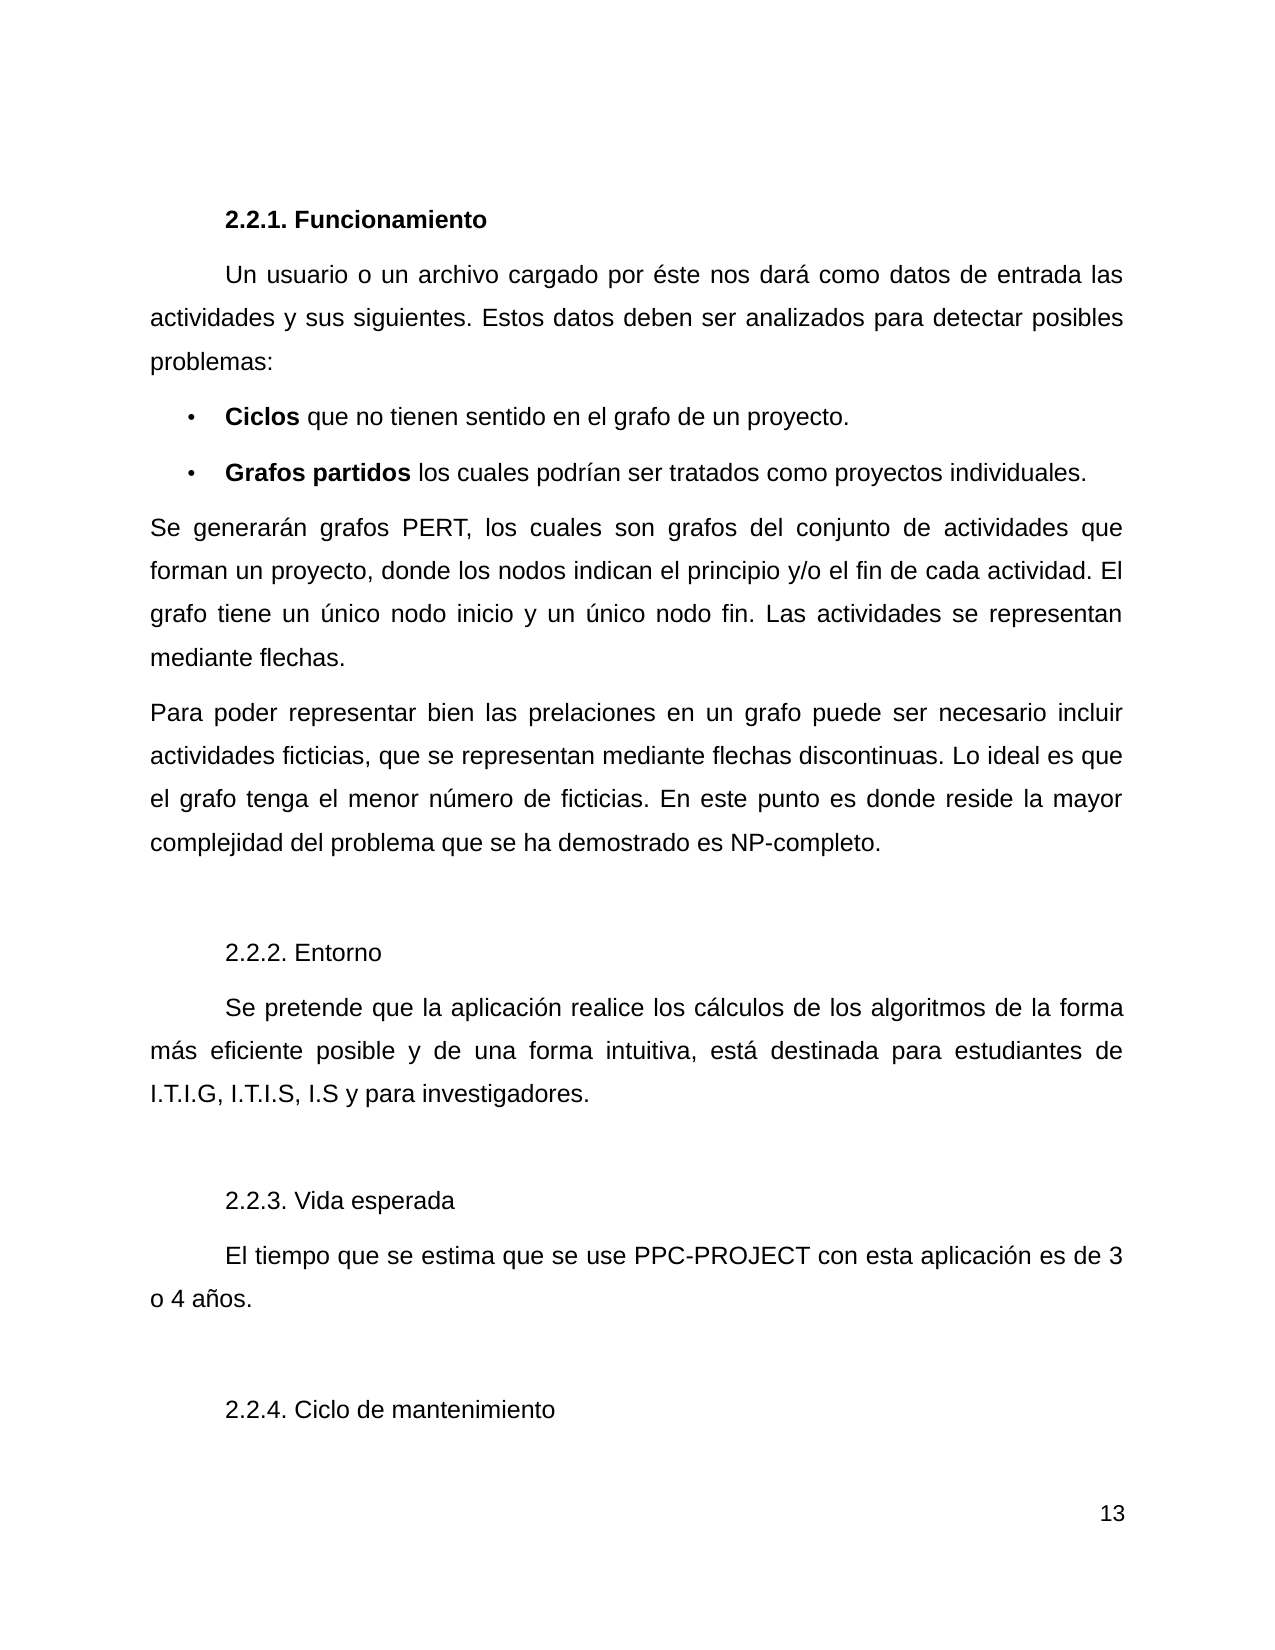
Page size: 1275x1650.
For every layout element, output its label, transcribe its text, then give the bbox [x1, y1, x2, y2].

text Un usuario o un archivo cargado por éste nos dará como datos de entrada las actividades y sus siguientes. Estos datos deben ser analizados para detectar posibles problemas: [150, 260, 1125, 375]
text Se generarán grafos PERT, los cuales son grafos del conjunto de actividades que forman un proyecto, donde los nodos indican el principio y/o el fin de cada actividad. El grafo tiene un único nodo inicio y un único nodo fin. Las actividades se representan mediante flechas. [150, 513, 1125, 671]
text Para poder representar bien las prelaciones en un grafo puede ser necesario incluir actividades ficticias, que se representan mediante flechas discontinuas. Lo ideal es que el grafo tenga el menor número de ficticias. En este punto es donde reside la mayor complejidad del problema que se ha demostrado es NP-completo. [150, 698, 1125, 856]
list Grafos partidos los cuales podrían ser tratados como proyectos individuales. [187, 458, 1125, 486]
text 2.2.4. Ciclo de mantenimiento [150, 1395, 1125, 1424]
text El tiempo que se estima que se use PPC-PROJECT con esta aplicación es de 3 o 4 años. [150, 1241, 1125, 1313]
list Ciclos que no tienen sentido en el grafo de un proyecto. [187, 402, 1125, 431]
text 2.2.2. Entorno [150, 938, 1125, 967]
text Se pretende que la aplicación realice los cálculos de los algoritmos de la forma más eficiente posible y de una forma intuitiva, está destinada para estudiantes de I.T.I.G, I.T.I.S, I.S y para investigadores. [150, 993, 1125, 1108]
text 2.2.3. Vida esperada [150, 1186, 1125, 1214]
text 2.2.1. Funcionamiento [150, 205, 1125, 234]
